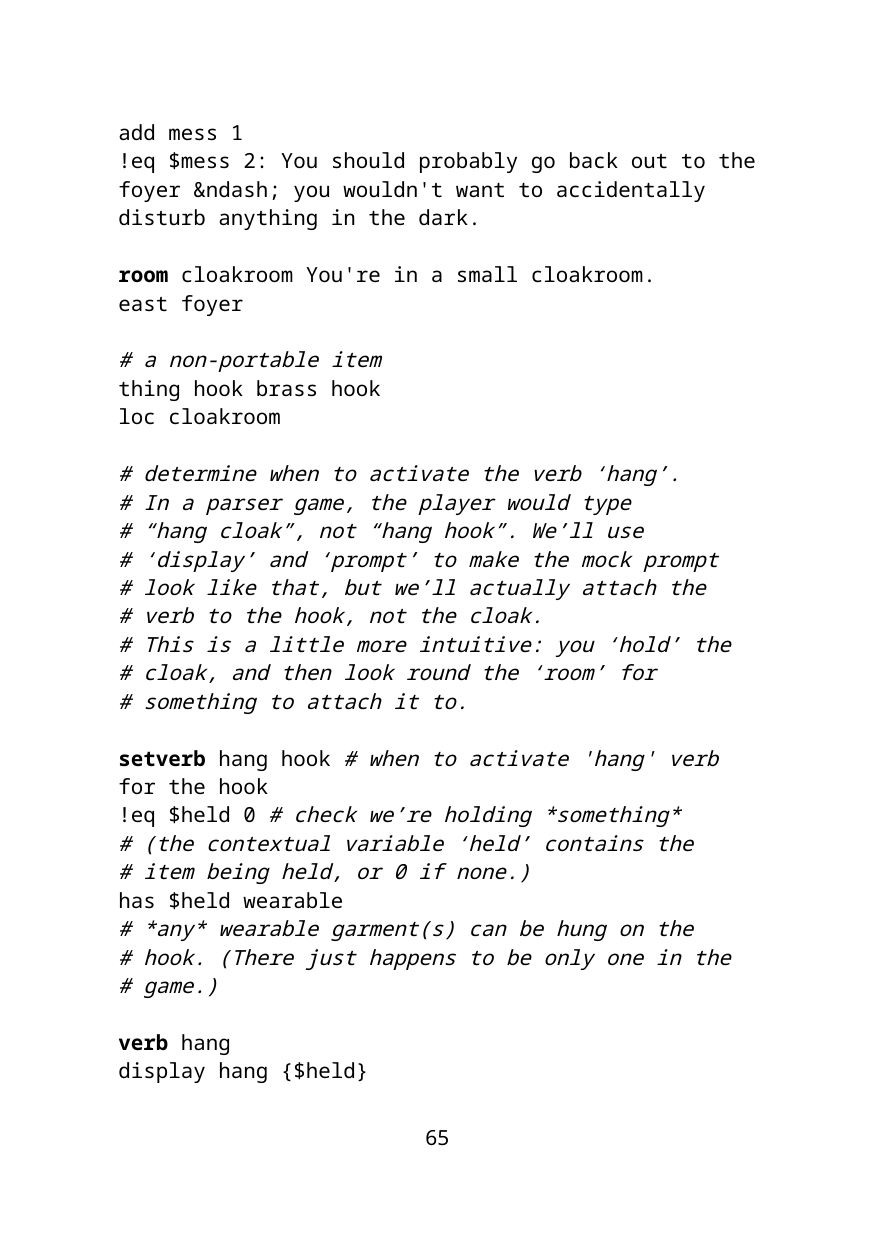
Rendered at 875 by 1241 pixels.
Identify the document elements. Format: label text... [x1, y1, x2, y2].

text # In a parser game, the player would type [118, 488, 756, 516]
text loc cloakroom [118, 402, 756, 431]
text # ‘display’ and ‘prompt’ to make the mock prompt [118, 545, 756, 573]
text verb hang [118, 1028, 756, 1057]
text !eq $held 0 # check we’re holding *something* [118, 801, 756, 829]
text # a non-portable item [118, 346, 756, 374]
text # look like that, but we’ll actually attach the [118, 573, 756, 602]
text # (the contextual variable ‘held’ contains the [118, 829, 756, 857]
text # item being held, or 0 if none.) [118, 857, 756, 886]
text # This is a little more intuitive: you ‘hold’ the [118, 630, 756, 658]
text # hook. (There just happens to be only one in the [118, 943, 756, 971]
text thing hook brass hook [118, 374, 756, 402]
text # verb to the hook, not the cloak. [118, 602, 756, 630]
text # “hang cloak”, not “hang hook”. We’ll use [118, 516, 756, 545]
text # *any* wearable garment(s) can be hung on the [118, 914, 756, 943]
text room cloakroom You're in a small cloakroom. [118, 260, 756, 289]
text # game.) [118, 971, 756, 1000]
text display hang {$held} [118, 1057, 756, 1085]
text # determine when to activate the verb ‘hang’. [118, 459, 756, 488]
text # cloak, and then look round the ‘room’ for [118, 658, 756, 687]
text add mess 1 [118, 118, 756, 147]
text has $held wearable [118, 886, 756, 914]
text !eq $mess 2: You should probably go back out to the foyer &ndash; you wouldn't want to accidentally disturb anything in the dark. [118, 147, 756, 232]
text east foyer [118, 289, 756, 317]
text # something to attach it to. [118, 687, 756, 715]
text setverb hang hook # when to activate 'hang' verb for the hook [118, 744, 756, 801]
